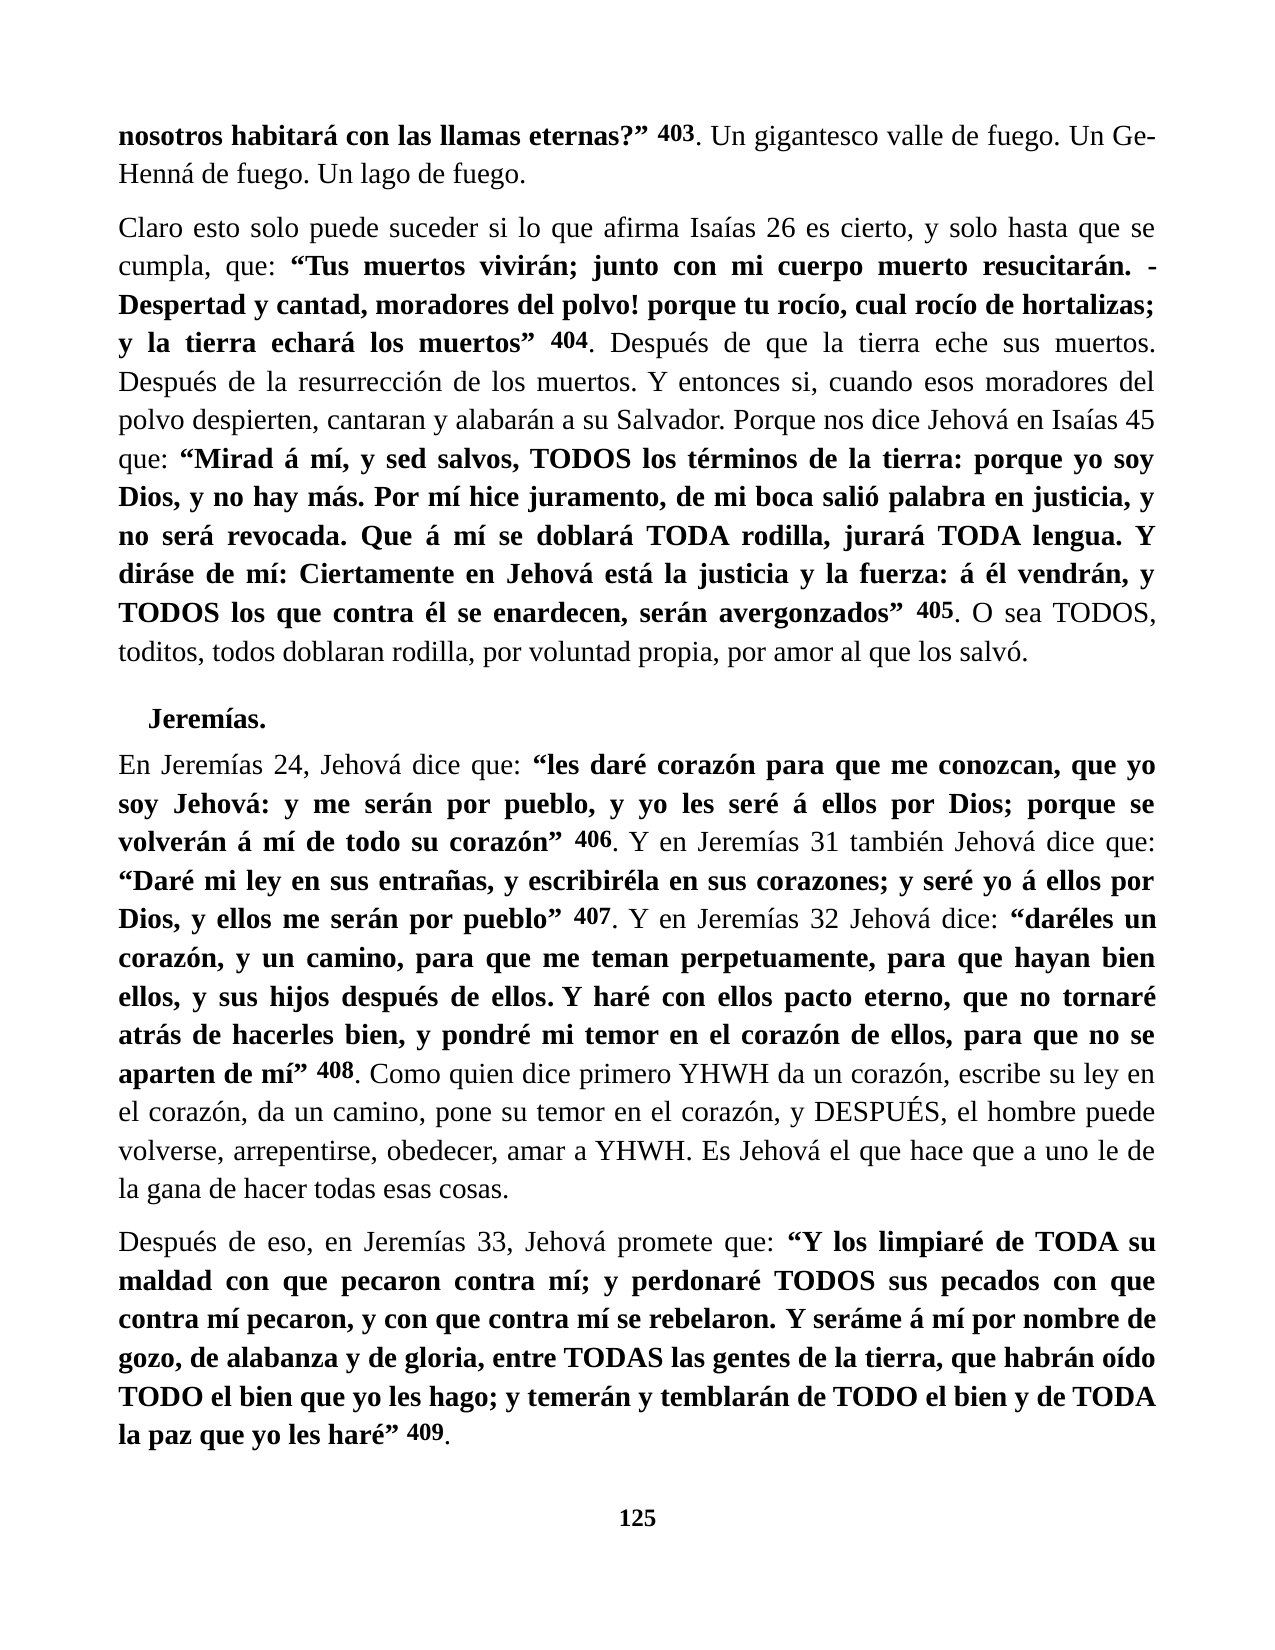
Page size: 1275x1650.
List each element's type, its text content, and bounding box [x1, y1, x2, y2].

text Claro esto solo puede suceder si lo que afirma Isaías 26 es cierto, y solo hasta que se cumpla, que: “Tus muertos vivirán; junto con mi cuerpo muerto resucitarán. ­Despertad y cantad, moradores del polvo! porque tu rocío, cual rocío de hortalizas; y la tierra echará los muertos” . Después de que la tierra eche sus muertos. Después de la resurrección de los muertos. Y entonces si, cuando esos moradores del polvo despierten, cantaran y alabarán a su Salvador. Porque nos dice Jehová en Isaías 45 que: “Mirad á mí, y sed salvos, TODOS los términos de la tierra: porque yo soy Dios, y no hay más. Por mí hice juramento, de mi boca salió palabra en justicia, y no será revocada. Que á mí se doblará TODA rodilla, jurará TODA lengua. Y diráse de mí: Ciertamente en Jehová está la justicia y la fuerza: á él vendrán, y TODOS los que contra él se enardecen, serán avergonzados” . O sea TODOS, toditos, todos doblaran rodilla, por voluntad propia, por amor al que los salvó. [118, 210, 1157, 667]
text nosotros habitará con las llamas eternas?” . Un gigantesco valle de fuego. Un Ge-Henná de fuego. Un lago de fuego. [118, 118, 1157, 190]
subtitle Jeremías. [148, 701, 1157, 735]
text Después de eso, en Jeremías 33, Jehová promete que: “Y los limpiaré de TODA su maldad con que pecaron contra mí; y perdonaré TODOS sus pecados con que contra mí pecaron, y con que contra mí se rebelaron. Y seráme á mí por nombre de gozo, de alabanza y de gloria, entre TODAS las gentes de la tierra, que habrán oído TODO el bien que yo les hago; y temerán y temblarán de TODO el bien y de TODA la paz que yo les haré” . [118, 1224, 1157, 1451]
text En Jeremías 24, Jehová dice que: “les daré corazón para que me conozcan, que yo soy Jehová: y me serán por pueblo, y yo les seré á ellos por Dios; porque se volverán á mí de todo su corazón” . Y en Jeremías 31 también Jehová dice que: “Daré mi ley en sus entrañas, y escribiréla en sus corazones; y seré yo á ellos por Dios, y ellos me serán por pueblo” . Y en Jeremías 32 Jehová dice: “daréles un corazón, y un camino, para que me teman perpetuamente, para que hayan bien ellos, y sus hijos después de ellos. Y haré con ellos pacto eterno, que no tornaré atrás de hacerles bien, y pondré mi temor en el corazón de ellos, para que no se aparten de mí” . Como quien dice primero YHWH da un corazón, escribe su ley en el corazón, da un camino, pone su temor en el corazón, y DESPUÉS, el hombre puede volverse, arrepentirse, obedecer, amar a YHWH. Es Jehová el que hace que a uno le de la gana de hacer todas esas cosas. [118, 747, 1157, 1205]
